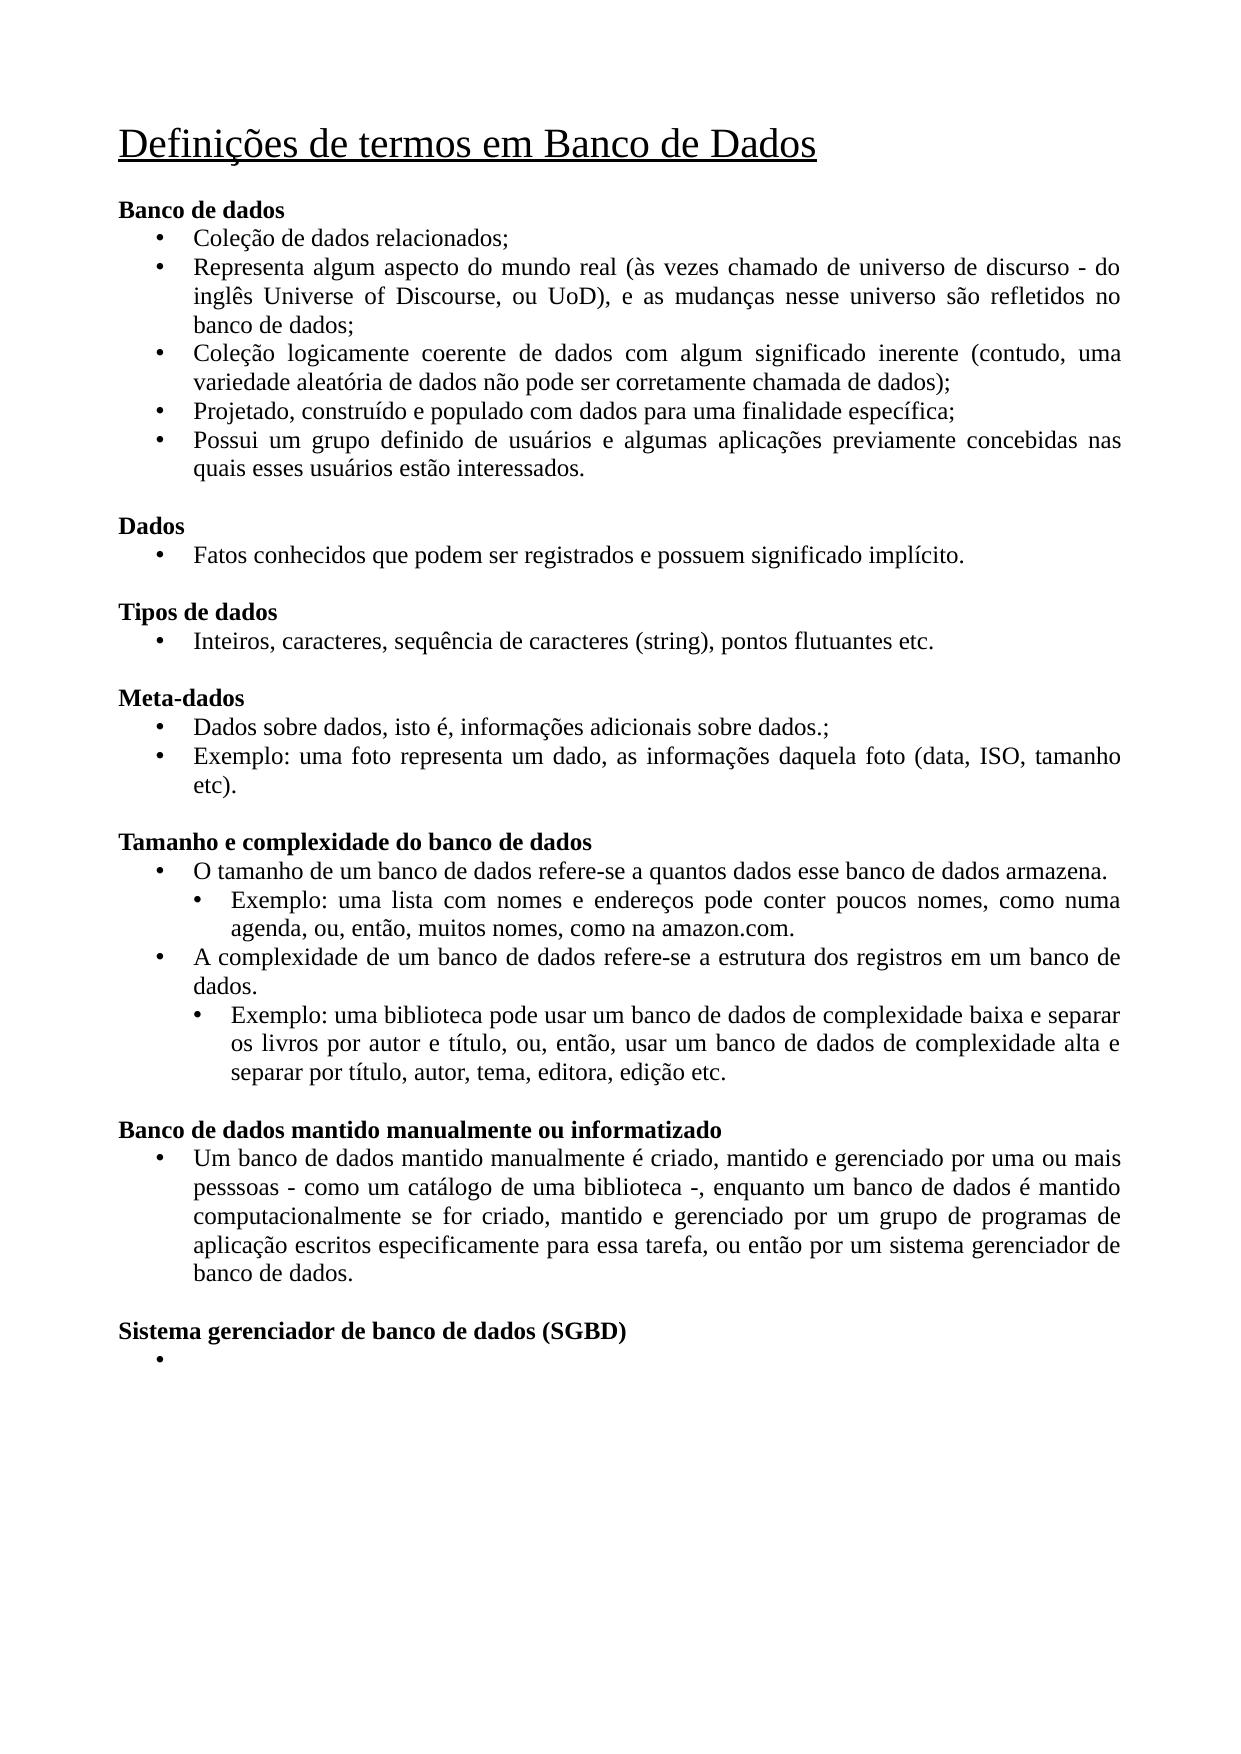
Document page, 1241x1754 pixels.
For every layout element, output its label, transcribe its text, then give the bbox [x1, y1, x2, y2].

text Definições de termos em Banco de Dados [118, 118, 1122, 166]
list Fatos conhecidos que podem ser registrados e possuem significado implícito. [156, 540, 1122, 568]
list Projetado, construído e populado com dados para uma finalidade específica; [156, 396, 1122, 425]
text Dados [118, 511, 1122, 540]
list Exemplo: uma lista com nomes e endereços pode conter poucos nomes, como numa agenda, ou, então, muitos nomes, como na amazon.com. [193, 885, 1122, 942]
list Dados sobre dados, isto é, informações adicionais sobre dados.; [156, 712, 1122, 741]
list O tamanho de um banco de dados refere-se a quantos dados esse banco de dados armazena. [156, 856, 1122, 885]
list Representa algum aspecto do mundo real (às vezes chamado de universo de discurso - do inglês Universe of Discourse, ou UoD), e as mudanças nesse universo são refletidos no banco de dados; [156, 252, 1122, 338]
text Tamanho e complexidade do banco de dados [118, 827, 1122, 856]
text Tipos de dados [118, 597, 1122, 626]
list A complexidade de um banco de dados refere-se a estrutura dos registros em um banco de dados. [156, 942, 1122, 1000]
list Inteiros, caracteres, sequência de caracteres (string), pontos flutuantes etc. [156, 626, 1122, 655]
text Banco de dados [118, 195, 1122, 223]
text Sistema gerenciador de banco de dados (SGBD) [118, 1316, 1122, 1345]
list Exemplo: uma foto representa um dado, as informações daquela foto (data, ISO, tamanho etc). [156, 741, 1122, 798]
list Coleção de dados relacionados; [156, 223, 1122, 252]
text Meta-dados [118, 683, 1122, 712]
list Coleção logicamente coerente de dados com algum significado inerente (contudo, uma variedade aleatória de dados não pode ser corretamente chamada de dados); [156, 338, 1122, 396]
text Banco de dados mantido manualmente ou informatizado [118, 1115, 1122, 1143]
list Possui um grupo definido de usuários e algumas aplicações previamente concebidas nas quais esses usuários estão interessados. [156, 425, 1122, 482]
list Exemplo: uma biblioteca pode usar um banco de dados de complexidade baixa e separar os livros por autor e título, ou, então, usar um banco de dados de complexidade alta e separar por título, autor, tema, editora, edição etc. [193, 1000, 1122, 1086]
list Um banco de dados mantido manualmente é criado, mantido e gerenciado por uma ou mais pesssoas - como um catálogo de uma biblioteca -, enquanto um banco de dados é mantido computacionalmente se for criado, mantido e gerenciado por um grupo de programas de aplicação escritos especificamente para essa tarefa, ou então por um sistema gerenciador de banco de dados. [156, 1143, 1122, 1287]
